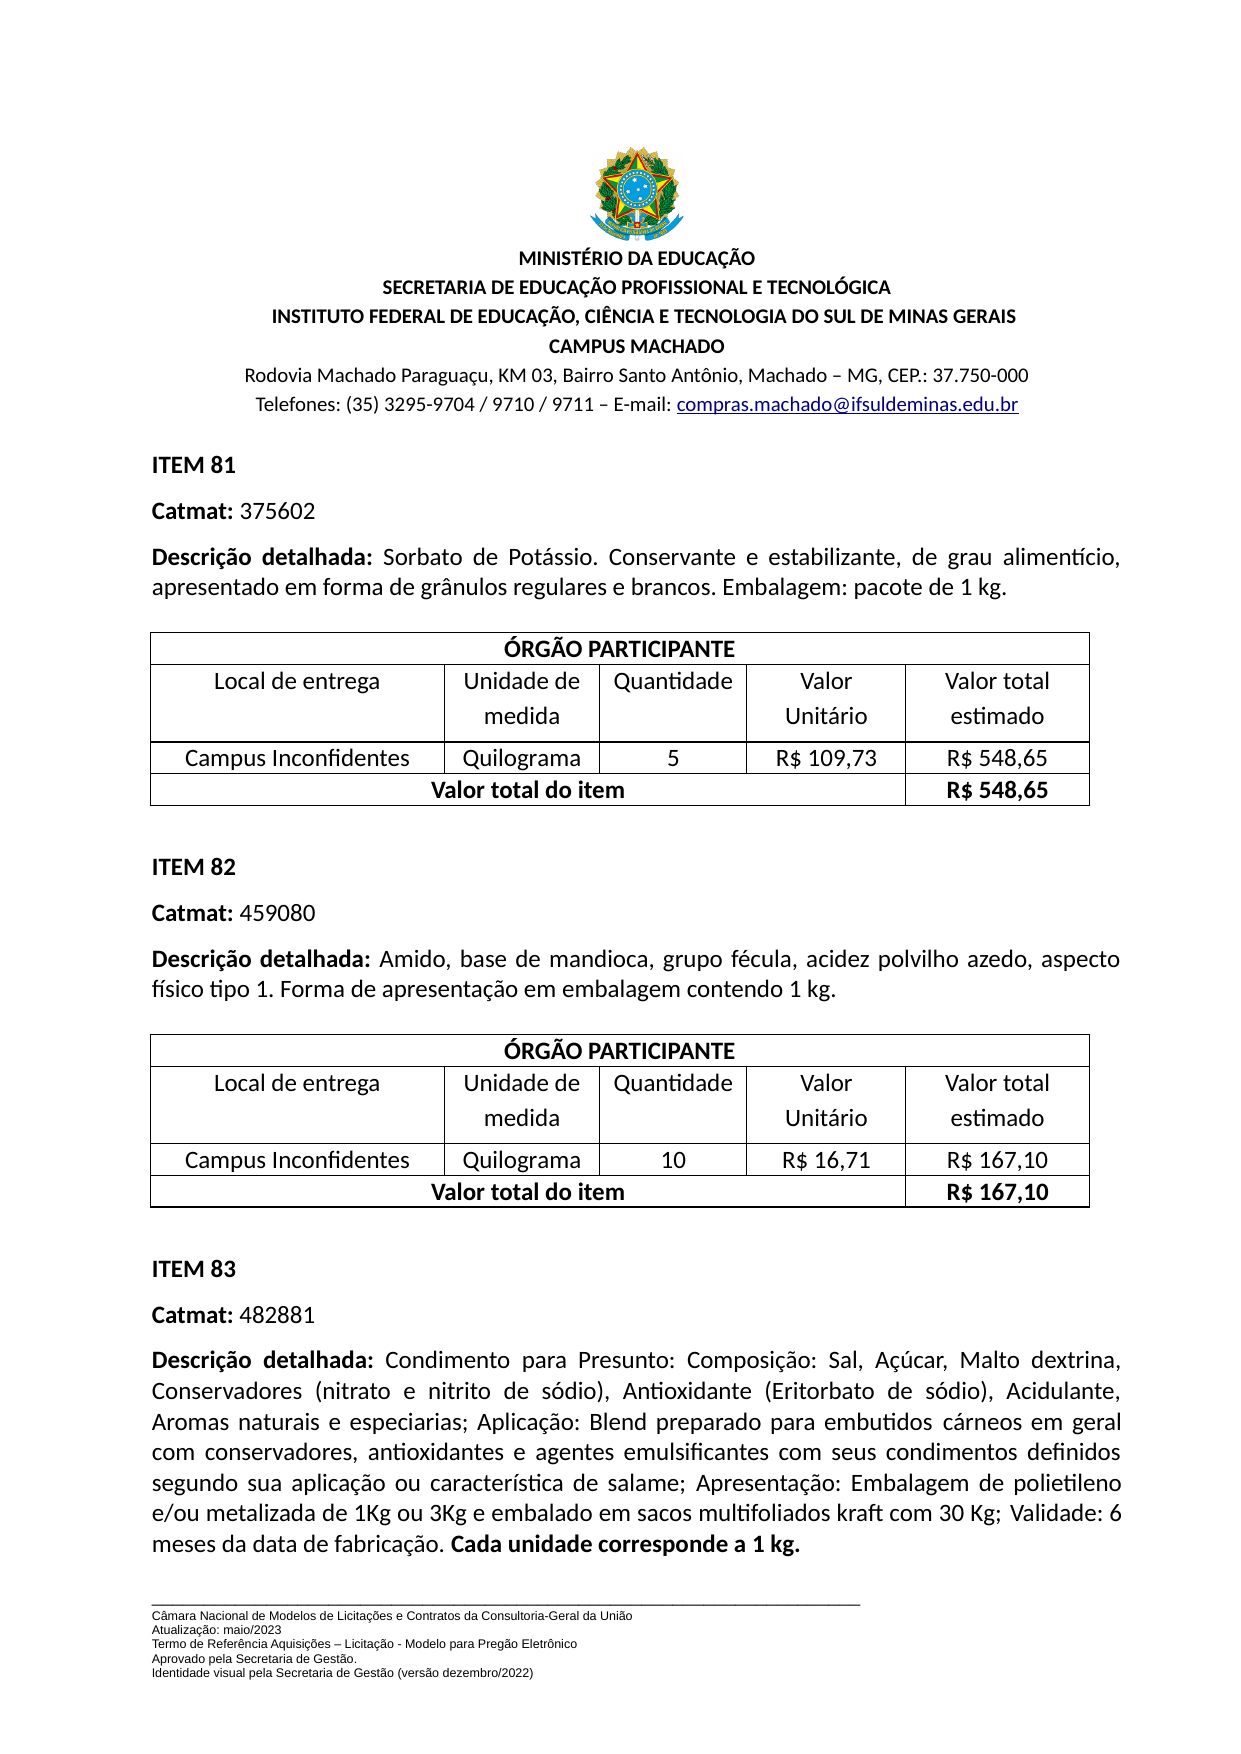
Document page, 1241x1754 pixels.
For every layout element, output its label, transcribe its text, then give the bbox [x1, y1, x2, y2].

picture [652, 219, 684, 241]
table_cell R$ 167,10 [906, 1144, 1089, 1175]
picture [630, 236, 645, 241]
table_cell Valor total do item [151, 1176, 905, 1206]
table_cell Valor total estimado [906, 1067, 1089, 1143]
table_cell Valor total estimado [906, 665, 1089, 741]
table_cell Quilograma [445, 1144, 599, 1175]
table_cell 10 [600, 1144, 746, 1175]
text Descrição detalhada: Amido, base de mandioca, grupo fécula, acidez polvilho azedo, aspecto físico tipo 1. Forma de apresentação em embalagem contendo 1 kg. [152, 943, 1122, 1004]
text Catmat: 375602 [152, 495, 1122, 526]
table_cell R$ 548,65 [906, 743, 1089, 773]
table_cell Local de entrega [151, 665, 444, 741]
table_cell Local de entrega [151, 1067, 444, 1143]
table_cell Quilograma [445, 743, 599, 773]
table_cell Valor Unitário [747, 1067, 905, 1143]
text Descrição detalhada: Condimento para Presunto: Composição: Sal, Açúcar, Malto dextrina, Conservadores (nitrato e nitrito de sódio), Antioxidante (Eritorbato de sódio), Acidulante, Aromas naturais e especiarias; Aplicação: Blend preparado para embutidos cárneos em geral com conservadores, antioxidantes e agentes emulsificantes com seus condimentos definidos segundo sua aplicação ou característica de salame; Apresentação: Embalagem de polietileno e/ou metalizada de 1Kg ou 3Kg e embalado em sacos multifoliados kraft com 30 Kg; Validade: 6 meses da data de fabricação. Cada unidade corresponde a 1 kg. [152, 1345, 1122, 1558]
table_cell Quantidade [600, 665, 746, 741]
table_cell Unidade de medida [445, 665, 599, 741]
table_cell Campus Inconfidentes [151, 1144, 444, 1175]
table_cell Valor total do item [151, 774, 905, 804]
text Descrição detalhada: Sorbato de Potássio. Conservante e estabilizante, de grau alimentício, apresentado em forma de grânulos regulares e brancos. Embalagem: pacote de 1 kg. [152, 541, 1122, 602]
table_cell Unidade de medida [445, 1067, 599, 1143]
table_header ÓRGÃO PARTICIPANTE [151, 633, 1089, 664]
table_cell 5 [600, 743, 746, 773]
text ITEM 83 [152, 1253, 1122, 1284]
table_header ÓRGÃO PARTICIPANTE [151, 1035, 1089, 1066]
table_cell R$ 16,71 [747, 1144, 905, 1175]
text Catmat: 459080 [152, 897, 1122, 927]
table_cell R$ 109,73 [747, 743, 905, 773]
table_cell Campus Inconfidentes [151, 743, 444, 773]
table_cell R$ 548,65 [906, 774, 1089, 804]
text ITEM 82 [152, 851, 1122, 882]
table_cell Valor Unitário [747, 665, 905, 741]
picture [656, 223, 665, 228]
table_cell Quantidade [600, 1067, 746, 1143]
text Catmat: 482881 [152, 1299, 1122, 1329]
picture [590, 147, 684, 241]
text ITEM 81 [152, 449, 1122, 480]
table_cell R$ 167,10 [906, 1176, 1089, 1206]
